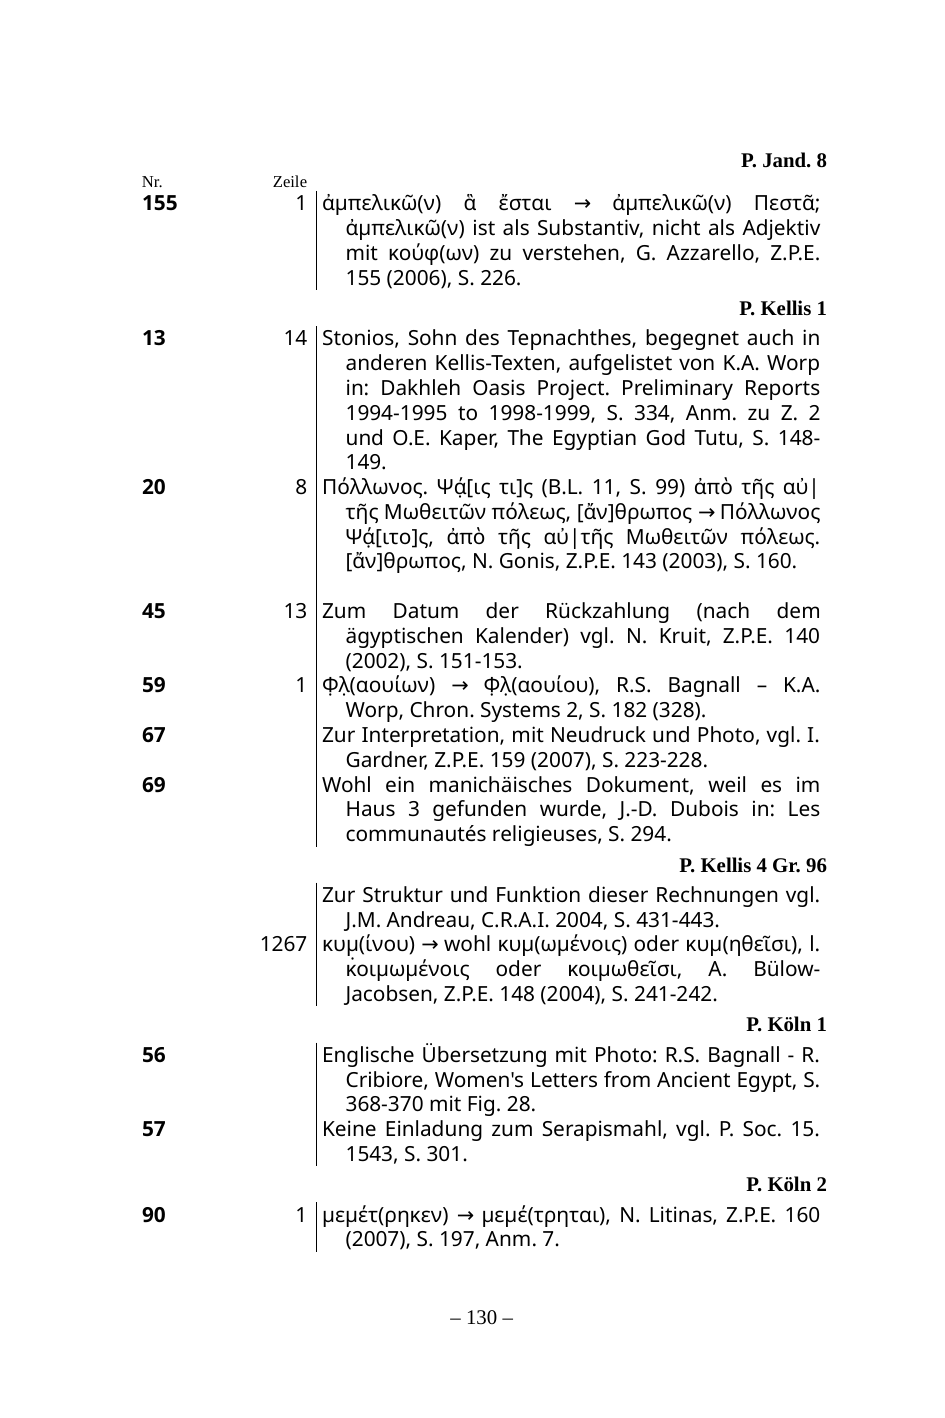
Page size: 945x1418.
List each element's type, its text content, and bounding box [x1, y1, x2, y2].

table_cell 1 [224, 673, 316, 723]
table_cell 57 [136, 1117, 224, 1166]
table_header [136, 883, 224, 932]
table_cell Πόλλωνος. Ψά̣[ις τι]ς (B.L. 11, S. 99) ἀπὸ τῆς αὐ|τῆς Μωθειτῶν πόλεως, [ἄν]θρωπος → Πόλλωνος Ψά̣[ιτο]ς, ἀπὸ τῆς αὐ|τῆς Μωθειτῶν πόλεως. [ἄν]θρωπος, N. Gonis, Z.P.E. 143 (2003), S. 160. [317, 475, 827, 599]
table_cell 1 [224, 191, 316, 290]
table_cell Wohl ein manichäisches Dokument, weil es im Haus 3 gefunden wurde, J.-D. Dubois in: Les communautés religieuses, S. 294. [317, 772, 827, 847]
table_cell ἀμπελικῶ(ν) ἃ ἔσται → ἀμπελικῶ(ν) Πεστᾶ; ἀμπελικῶ(ν) ist als Substantiv, nicht als Adjektiv mit κούφ(ων) zu verstehen, G. Azzarello, Z.P.E. 155 (2006), S. 226. [317, 191, 827, 290]
table_cell [136, 932, 224, 1006]
table_header 56 [136, 1043, 224, 1117]
table_cell 45 [136, 599, 224, 673]
table_header μεμέτ(ρηκεν) → μεμέ(τρηται), N. Litinas, Z.P.E. 160 (2007), S. 197, Anm. 7. [317, 1202, 827, 1252]
table_cell [224, 772, 316, 847]
table_header Stonios, Sohn des Tepnachthes, begegnet auch in anderen Kellis-Texten, aufgelistet von K.A. Worp in: Dakhleh Oasis Project. Preliminary Reports 1994-1995 to 1998-1999, S. 334, Anm. zu Z. 2 und O.E. Kaper, The Egyptian God Tutu, S. 148-149. [317, 326, 827, 475]
table_cell 59 [136, 673, 224, 723]
table_header 1 [224, 1202, 316, 1252]
table_cell Zur Interpretation, mit Neudruck und Photo, vgl. I. Gardner, Z.P.E. 159 (2007), S. 223-228. [317, 723, 827, 772]
table_cell 69 [136, 772, 224, 847]
table_cell 8 [224, 475, 316, 599]
table_header Zur Struktur und Funktion dieser Rechnungen vgl. J.M. Andreau, C.R.A.I. 2004, S. 431-443. [317, 883, 827, 932]
table_cell 1267 [224, 932, 316, 1006]
subtitle P. Köln 2 [136, 1172, 827, 1196]
table_cell [224, 723, 316, 772]
table_cell κυμ̣(ίνου) → wohl κυμ(ωμένοις) oder κυμ(ηθεῖσι), l. κοιμωμένοις oder κοιμωθεῖσι, A. Bülow-Jacobsen, Z.P.E. 148 (2004), S. 241-242. [317, 932, 827, 1006]
table_header 14 [224, 326, 316, 475]
table_cell Κeine Einladung zum Serapismahl, vgl. P. Soc. 15. 1543, S. 301. [317, 1117, 827, 1166]
subtitle P. Kellis 1 [136, 296, 827, 320]
table_cell Zum Datum der Rückzahlung (nach dem ägyptischen Kalender) vgl. N. Kruit, Z.P.E. 140 (2002), S. 151-153. [317, 599, 827, 673]
table_header 90 [136, 1202, 224, 1252]
table_header Englische Übersetzung mit Photo: R.S. Bagnall - R. Cribiore, Women's Letters from Ancient Egypt, S. 368-370 mit Fig. 28. [317, 1043, 827, 1117]
table_cell [224, 1117, 316, 1166]
subtitle P. Kellis 4 Gr. 96 [136, 852, 827, 877]
table_cell 67 [136, 723, 224, 772]
table_cell 155 [136, 191, 224, 290]
table_header [224, 1043, 316, 1117]
subtitle P. Köln 1 [136, 1012, 827, 1036]
table_header 13 [136, 326, 224, 475]
table_header [224, 883, 316, 932]
table_cell Φ̣λ̣(αουίων) → Φ̣λ̣(αουίου), R.S. Bagnall – K.A. Worp, Chron. Systems 2, S. 182 (328). [317, 673, 827, 723]
table_cell 13 [224, 599, 316, 673]
table_cell 20 [136, 475, 224, 599]
